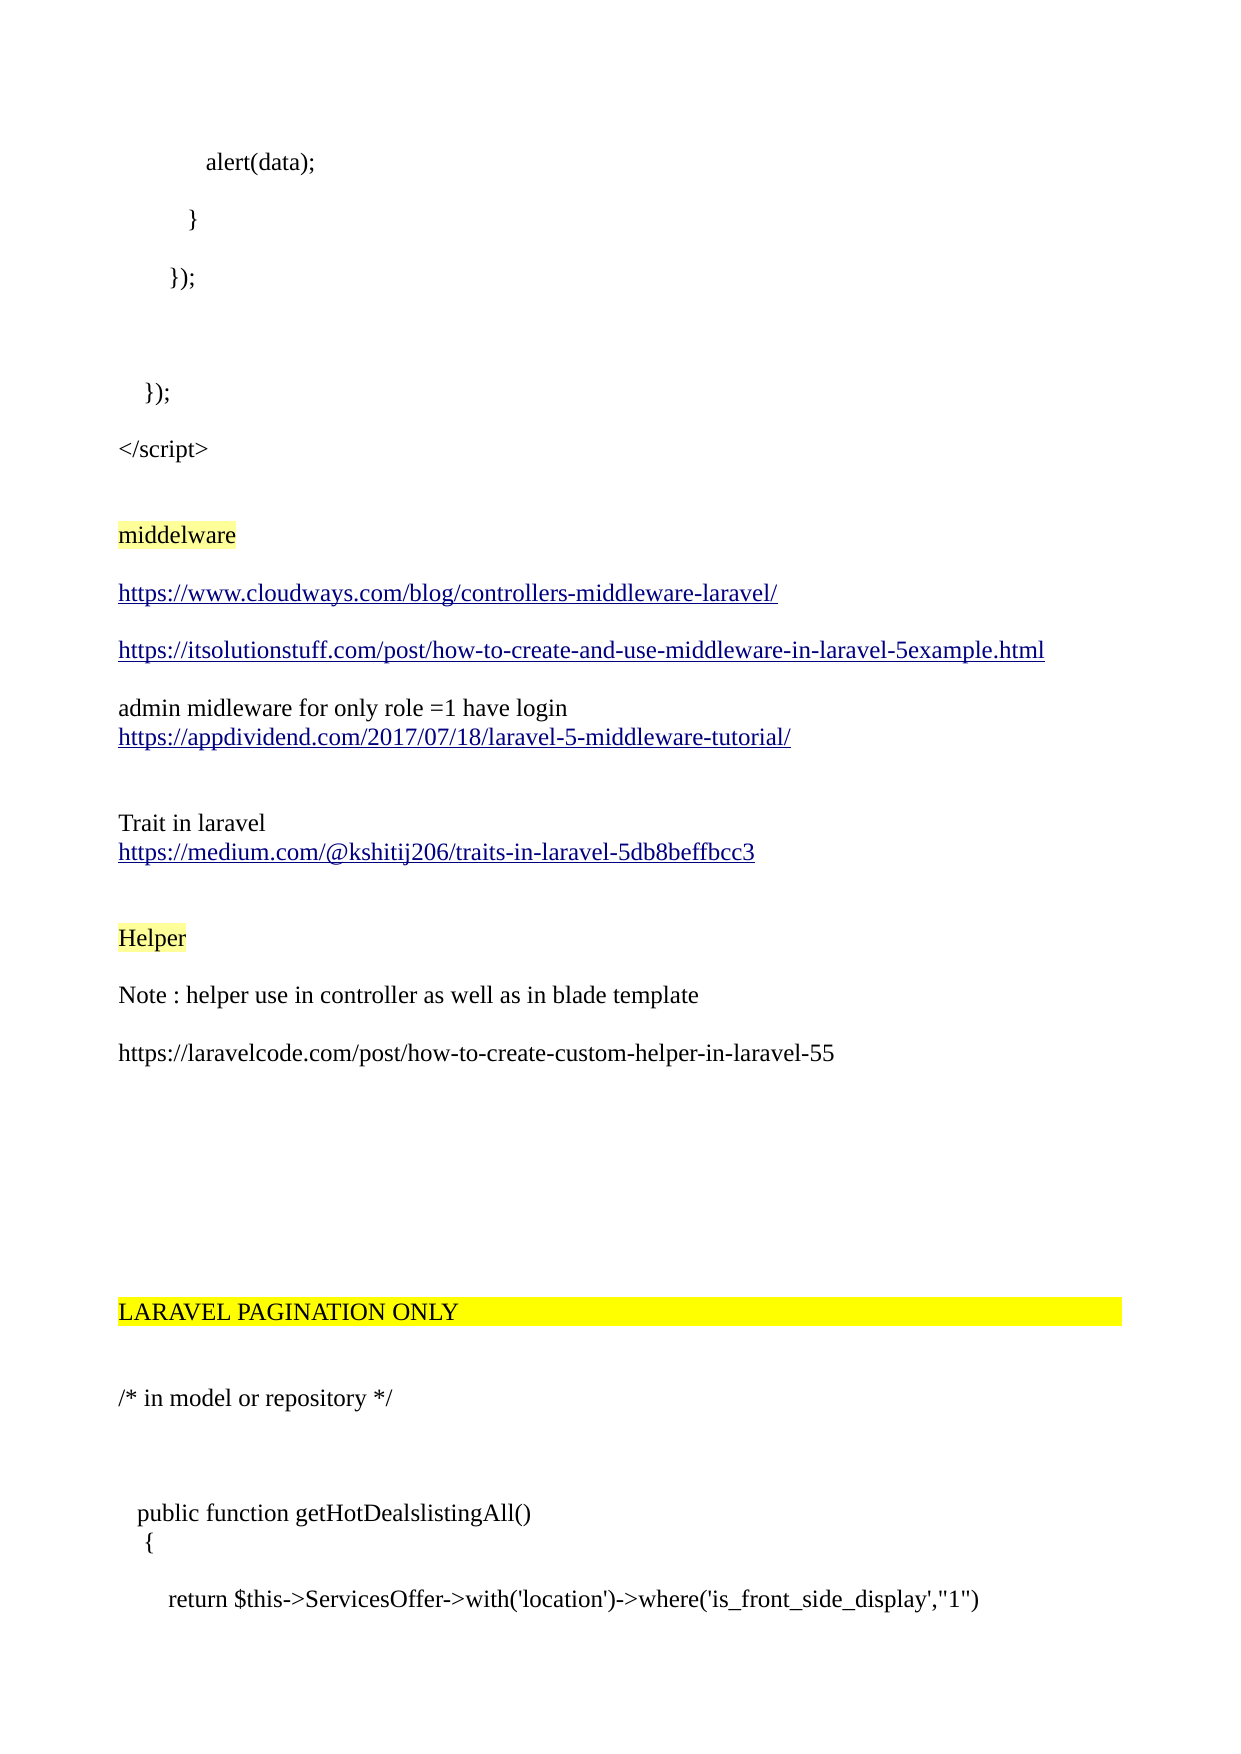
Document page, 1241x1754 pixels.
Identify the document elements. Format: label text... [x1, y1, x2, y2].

text return $this->ServicesOffer->with('location')->where('is_front_side_display',"1") [118, 1584, 1122, 1613]
text https://appdividend.com/2017/07/18/laravel-5-middleware-tutorial/ [118, 722, 1122, 751]
text https://laravelcode.com/post/how-to-create-custom-helper-in-laravel-55 [118, 1038, 1122, 1067]
text </script> [118, 434, 1122, 463]
text Trait in laravel [118, 808, 1122, 837]
text LARAVEL PAGINATION ONLY [118, 1297, 1122, 1326]
text admin midleware for only role =1 have login [118, 693, 1122, 722]
text alert(data); [118, 147, 1122, 176]
text { [118, 1527, 1122, 1556]
text }); [118, 377, 1122, 406]
text /* in model or repository */ [118, 1383, 1122, 1412]
text }); [118, 262, 1122, 291]
text public function getHotDealslistingAll() [118, 1498, 1122, 1527]
text Helper [118, 923, 1122, 952]
text middelware [118, 521, 1122, 549]
text } [118, 204, 1122, 233]
text https://medium.com/@kshitij206/traits-in-laravel-5db8beffbcc3 [118, 837, 1122, 866]
text https://itsolutionstuff.com/post/how-to-create-and-use-middleware-in-laravel-5example.html [118, 636, 1122, 664]
text Note : helper use in controller as well as in blade template [118, 981, 1122, 1009]
text https://www.cloudways.com/blog/controllers-middleware-laravel/ [118, 578, 1122, 607]
